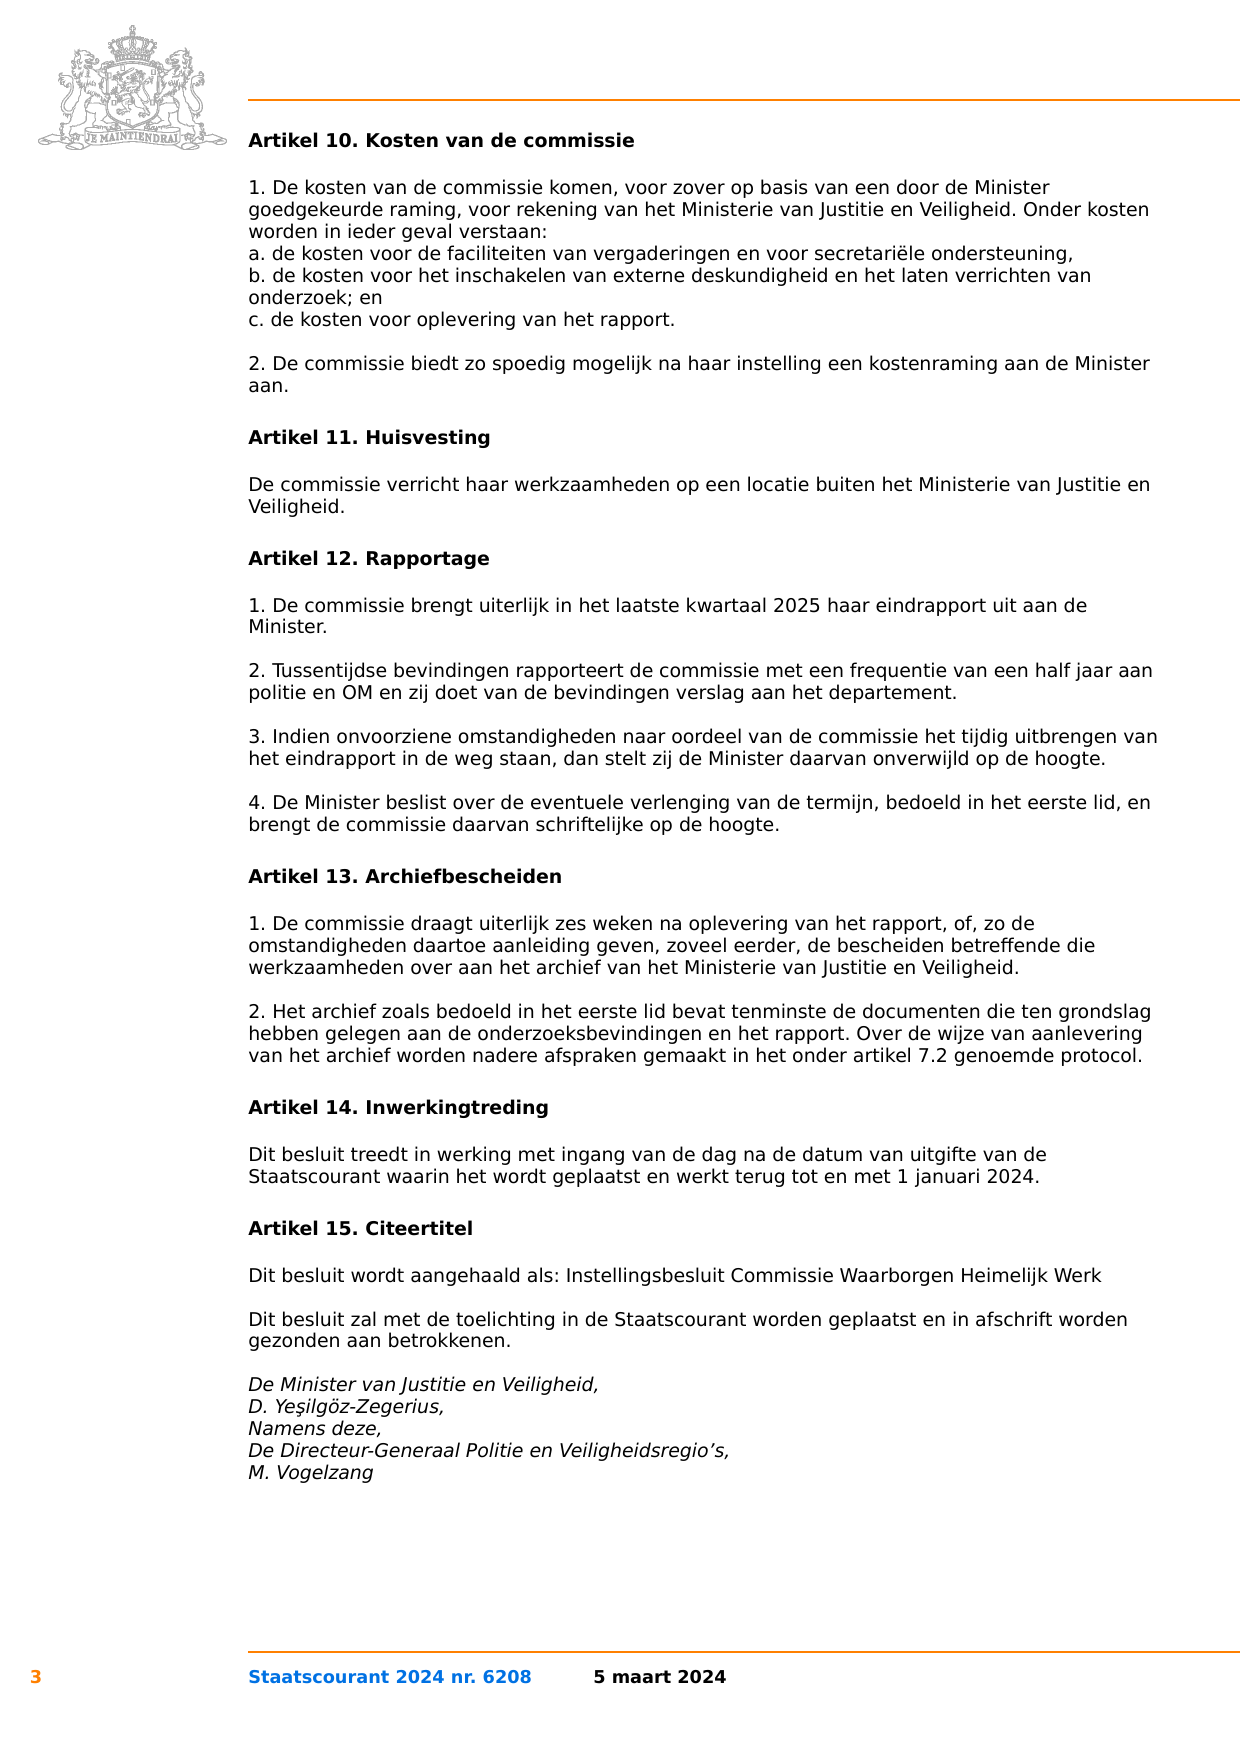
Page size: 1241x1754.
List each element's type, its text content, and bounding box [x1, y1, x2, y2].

text De commissie verricht haar werkzaamheden op een locatie buiten het Ministerie van Justitie en Veiligheid. [248, 473, 1163, 517]
subtitle Artikel 15. Citeertitel [248, 1218, 1163, 1239]
text 3. Indien onvoorziene omstandigheden naar oordeel van de commissie het tijdig uitbrengen van het eindrapport in de weg staan, dan stelt zij de Minister daarvan onverwijld op de hoogte. [248, 726, 1163, 770]
subtitle Artikel 14. Inwerkingtreding [248, 1097, 1163, 1119]
subtitle Artikel 11. Huisvesting [248, 427, 1163, 448]
text 2. Tussentijdse bevindingen rapporteert de commissie met een frequentie van een half jaar aan politie en OM en zij doet van de bevindingen verslag aan het departement. [248, 660, 1163, 704]
subtitle Artikel 12. Rapportage [248, 547, 1163, 569]
picture [38, 25, 227, 150]
text 1. De kosten van de commissie komen, voor zover op basis van een door de Minister goedgekeurde raming, voor rekening van het Ministerie van Justitie en Veiligheid. Onder kosten worden in ieder geval verstaan: [248, 177, 1163, 243]
text 1. De commissie draagt uiterlijk zes weken na oplevering van het rapport, of, zo de omstandigheden daartoe aanleiding geven, zoveel eerder, de bescheiden betreffende die werkzaamheden over aan het archief van het Ministerie van Justitie en Veiligheid. [248, 913, 1163, 979]
subtitle Artikel 13. Archiefbescheiden [248, 866, 1163, 888]
text Dit besluit wordt aangehaald als: Instellingsbesluit Commissie Waarborgen Heimelijk Werk [248, 1264, 1163, 1287]
text 2. De commissie biedt zo spoedig mogelijk na haar instelling een kostenraming aan de Minister aan. [248, 353, 1163, 397]
text c. de kosten voor oplevering van het rapport. [248, 309, 1163, 331]
text 2. Het archief zoals bedoeld in het eerste lid bevat tenminste de documenten die ten grondslag hebben gelegen aan de onderzoeksbevindingen en het rapport. Over de wijze van aanlevering van het archief worden nadere afspraken gemaakt in het onder artikel 7.2 genoemde protocol. [248, 1001, 1163, 1067]
text Dit besluit zal met de toelichting in de Staatscourant worden geplaatst en in afschrift worden gezonden aan betrokkenen. [248, 1308, 1163, 1352]
text De Minister van Justitie en Veiligheid, D. Yeşilgöz-Zegerius, Namens deze, De Directeur-Generaal Politie en Veiligheidsregio’s, M. Vogelzang [248, 1374, 1163, 1484]
text 1. De commissie brengt uiterlijk in het laatste kwartaal 2025 haar eindrapport uit aan de Minister. [248, 594, 1163, 638]
text a. de kosten voor de faciliteiten van vergaderingen en voor secretariële ondersteuning, [248, 243, 1163, 265]
text 4. De Minister beslist over de eventuele verlenging van de termijn, bedoeld in het eerste lid, en brengt de commissie daarvan schriftelijke op de hoogte. [248, 792, 1163, 836]
subtitle Artikel 10. Kosten van de commissie [248, 130, 1163, 152]
text b. de kosten voor het inschakelen van externe deskundigheid en het laten verrichten van onderzoek; en [248, 265, 1163, 309]
text Dit besluit treedt in werking met ingang van de dag na de datum van uitgifte van de Staatscourant waarin het wordt geplaatst en werkt terug tot en met 1 januari 2024. [248, 1144, 1163, 1188]
